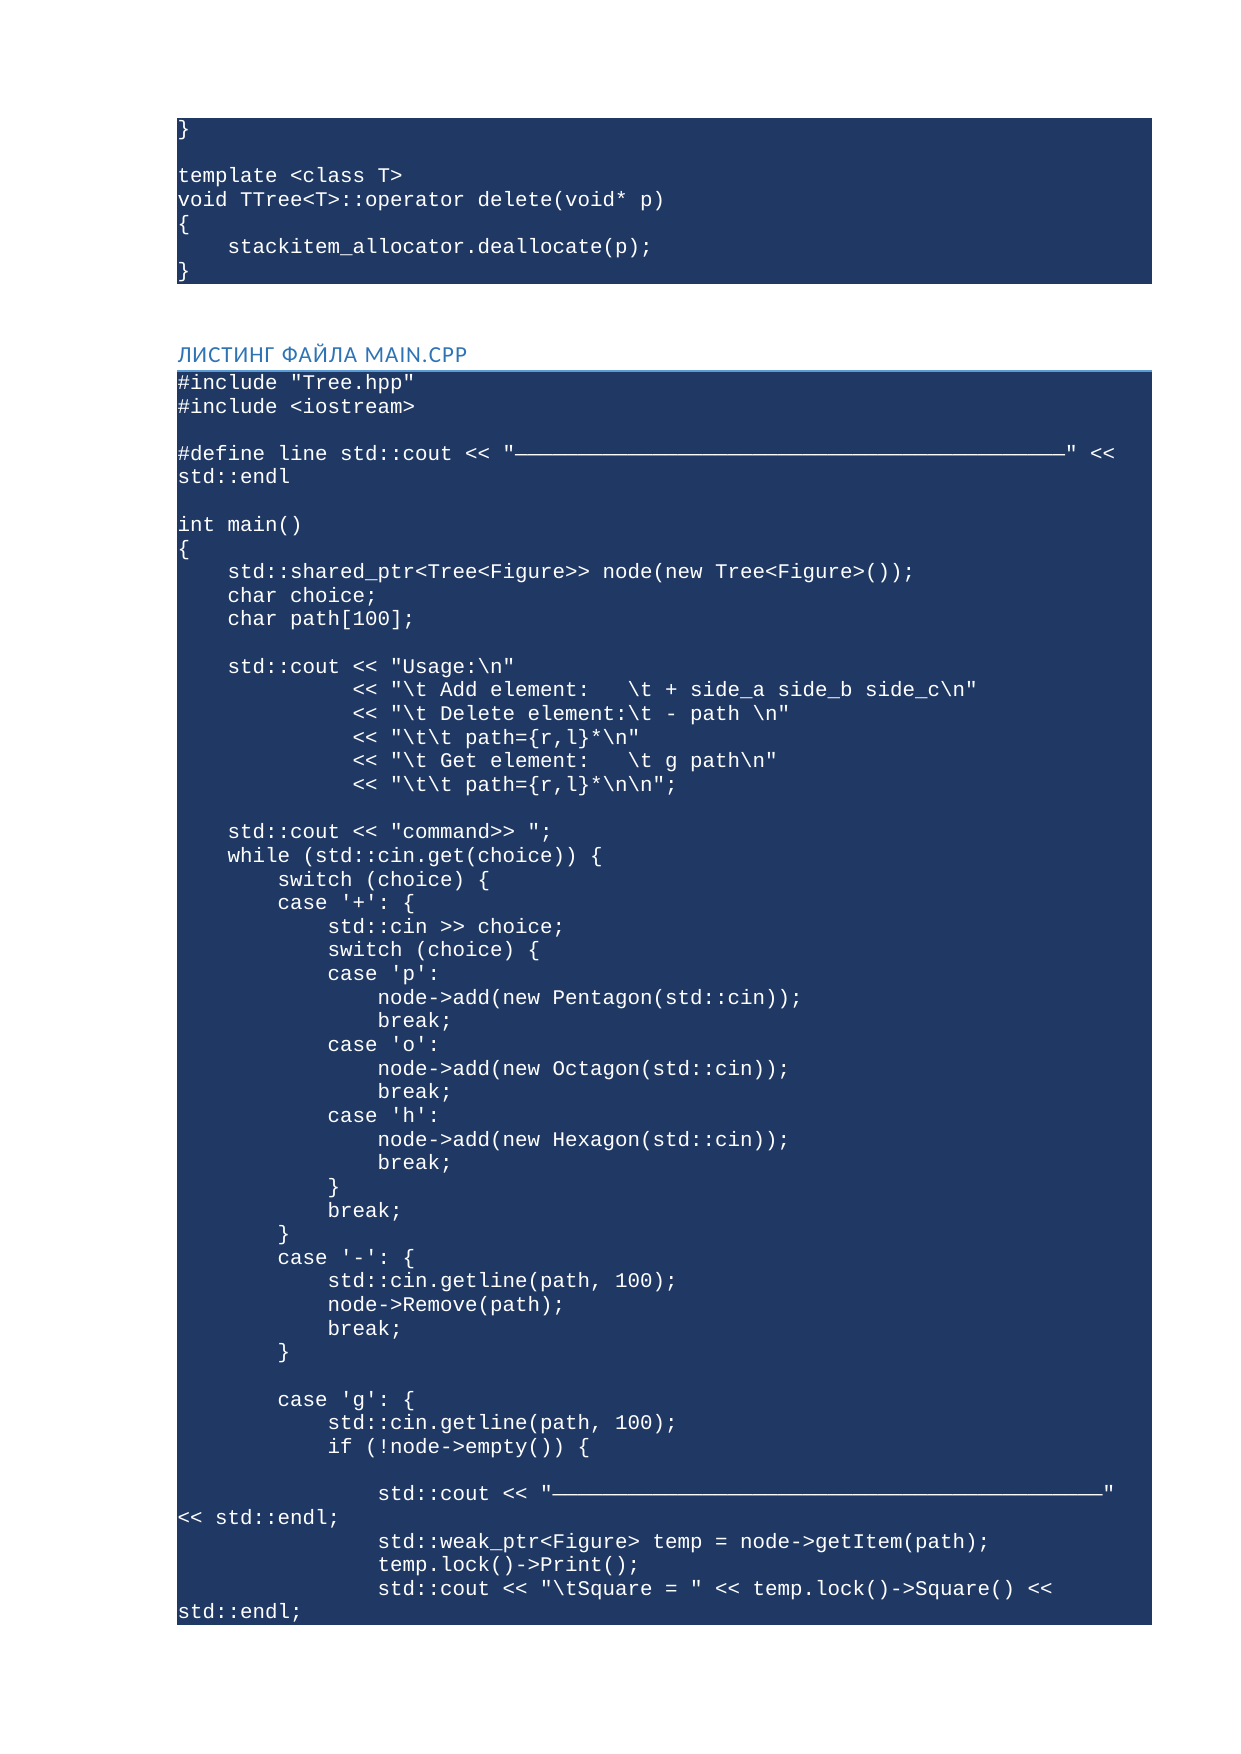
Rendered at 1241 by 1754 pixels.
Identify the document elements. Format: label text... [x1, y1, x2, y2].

text break; [177, 1199, 1152, 1223]
text std::shared_ptr<Tree<Figure>> node(new Tree<Figure>()); [177, 561, 1152, 585]
text int main() [177, 514, 1152, 537]
text case 'o': [177, 1034, 1152, 1058]
text << "\t Delete element:\t - path \n" [177, 703, 1152, 727]
text std::cout << "————————————————————————————————————————————" << std::endl; [177, 1483, 1152, 1531]
text break; [177, 1081, 1152, 1105]
text break; [177, 1152, 1152, 1176]
text << "\t Get element: \t g path\n" [177, 750, 1152, 774]
text node->add(new Hexagon(std::cin)); [177, 1129, 1152, 1152]
text } [177, 1176, 1152, 1199]
text temp.lock()->Print(); [177, 1554, 1152, 1578]
text switch (choice) { [177, 868, 1152, 892]
text std::cin >> choice; [177, 916, 1152, 939]
text << "\t Add element: \t + side_a side_b side_c\n" [177, 679, 1152, 703]
text << "\t\t path={r,l}*\n" [177, 727, 1152, 750]
text char choice; [177, 585, 1152, 608]
text } [177, 118, 1152, 142]
text std::cin.getline(path, 100); [177, 1271, 1152, 1294]
text std::cout << "Usage:\n" [177, 656, 1152, 679]
text switch (choice) { [177, 939, 1152, 963]
text void TTree<T>::operator delete(void* p) [177, 189, 1152, 213]
text break; [177, 1010, 1152, 1034]
text case 'g': { [177, 1389, 1152, 1412]
text stackitem_allocator.deallocate(p); [177, 236, 1152, 260]
text { [177, 213, 1152, 236]
text node->Remove(path); [177, 1294, 1152, 1318]
subtitle Листинг файла main.cpp [177, 340, 1152, 370]
text << "\t\t path={r,l}*\n\n"; [177, 774, 1152, 798]
text std::cout << "\tSquare = " << temp.lock()->Square() << std::endl; [177, 1578, 1152, 1625]
text break; [177, 1318, 1152, 1341]
text case '-': { [177, 1247, 1152, 1271]
text std::cin.getline(path, 100); [177, 1412, 1152, 1436]
text } [177, 260, 1152, 284]
text #define line std::cout << "————————————————————————————————————————————" << std::endl [177, 443, 1152, 490]
text node->add(new Octagon(std::cin)); [177, 1058, 1152, 1081]
text std::cout << "command>> "; [177, 821, 1152, 845]
text } [177, 1341, 1152, 1365]
text { [177, 537, 1152, 561]
text case '+': { [177, 892, 1152, 916]
text template <class T> [177, 165, 1152, 189]
text char path[100]; [177, 608, 1152, 632]
text } [177, 1223, 1152, 1247]
text std::weak_ptr<Figure> temp = node->getItem(path); [177, 1531, 1152, 1554]
text case 'h': [177, 1105, 1152, 1129]
text #include <iostream> [177, 396, 1152, 419]
text node->add(new Pentagon(std::cin)); [177, 987, 1152, 1010]
text case 'p': [177, 963, 1152, 987]
text if (!node->empty()) { [177, 1436, 1152, 1460]
text while (std::cin.get(choice)) { [177, 845, 1152, 868]
text #include "Tree.hpp" [177, 372, 1152, 396]
